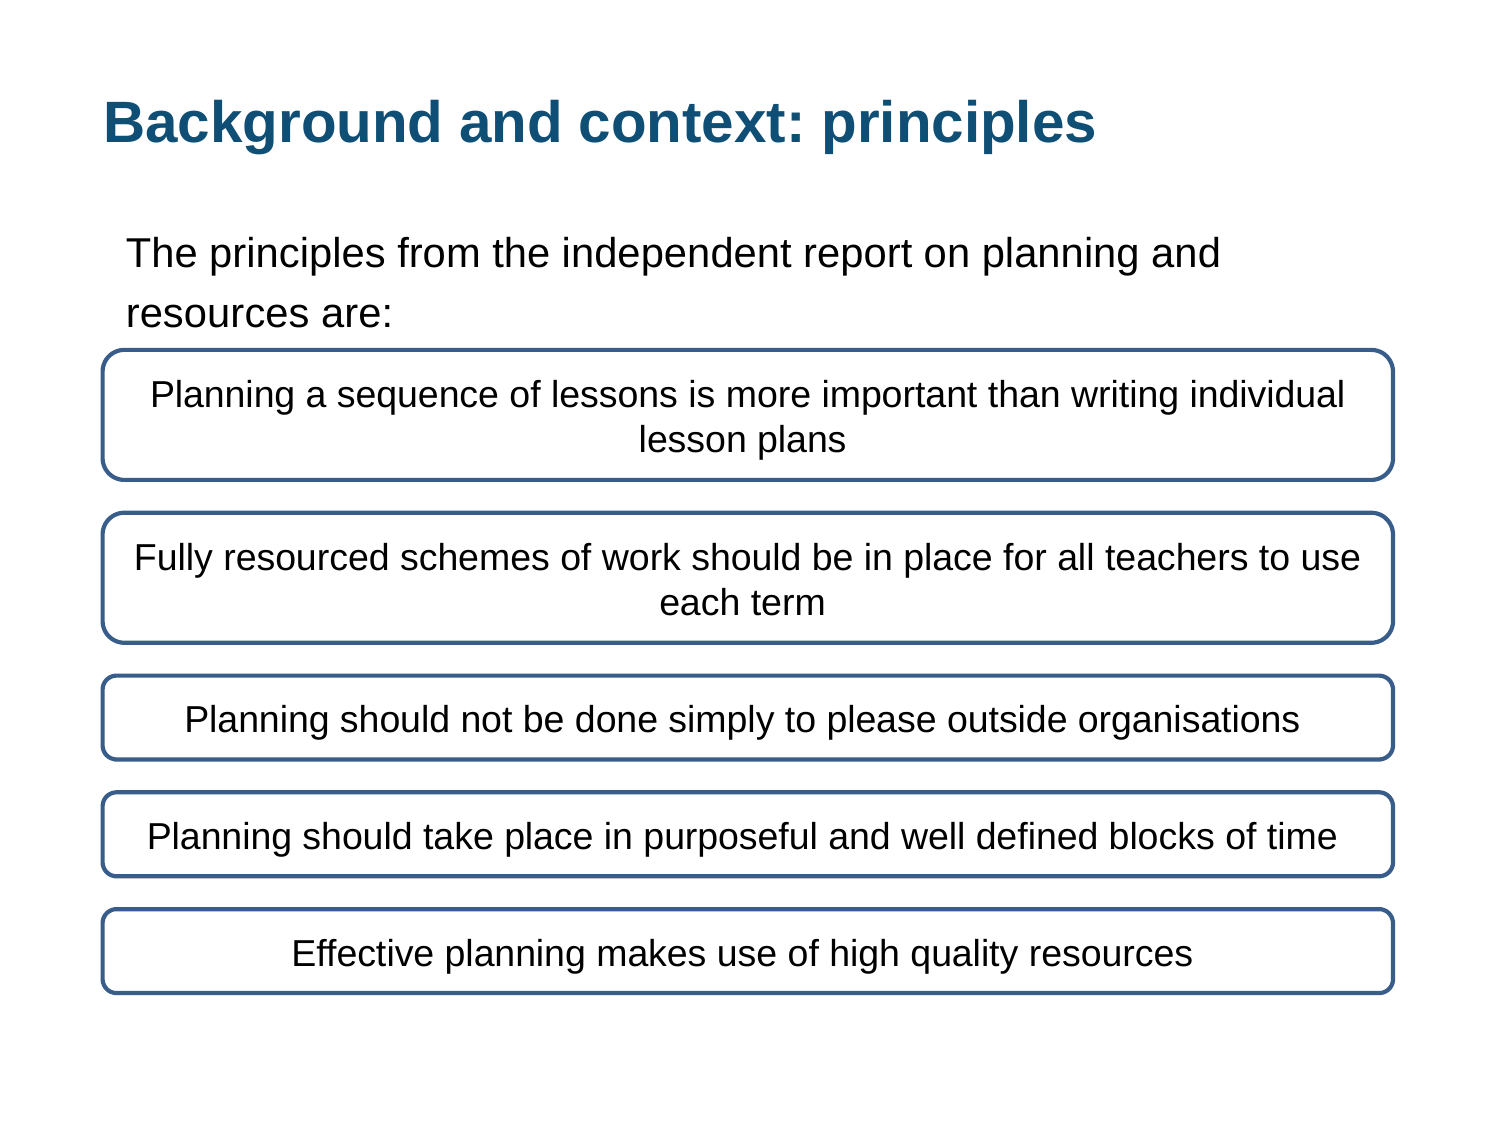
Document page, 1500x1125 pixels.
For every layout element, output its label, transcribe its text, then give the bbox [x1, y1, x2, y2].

text_box Planning a sequence of lessons is more important than writing individual lesson plans [102, 349, 1394, 480]
text_box Fully resourced schemes of work should be in place for all teachers to use each term [102, 512, 1394, 643]
text_box Effective planning makes use of high quality resources [102, 909, 1394, 994]
title Background and context: principles [88, 66, 1365, 173]
text_box Planning should take place in purposeful and well defined blocks of time [102, 792, 1394, 877]
list The principles from the independent report on planning and resources are: [110, 208, 1387, 350]
text_box Planning should not be done simply to please outside organisations [102, 675, 1394, 760]
